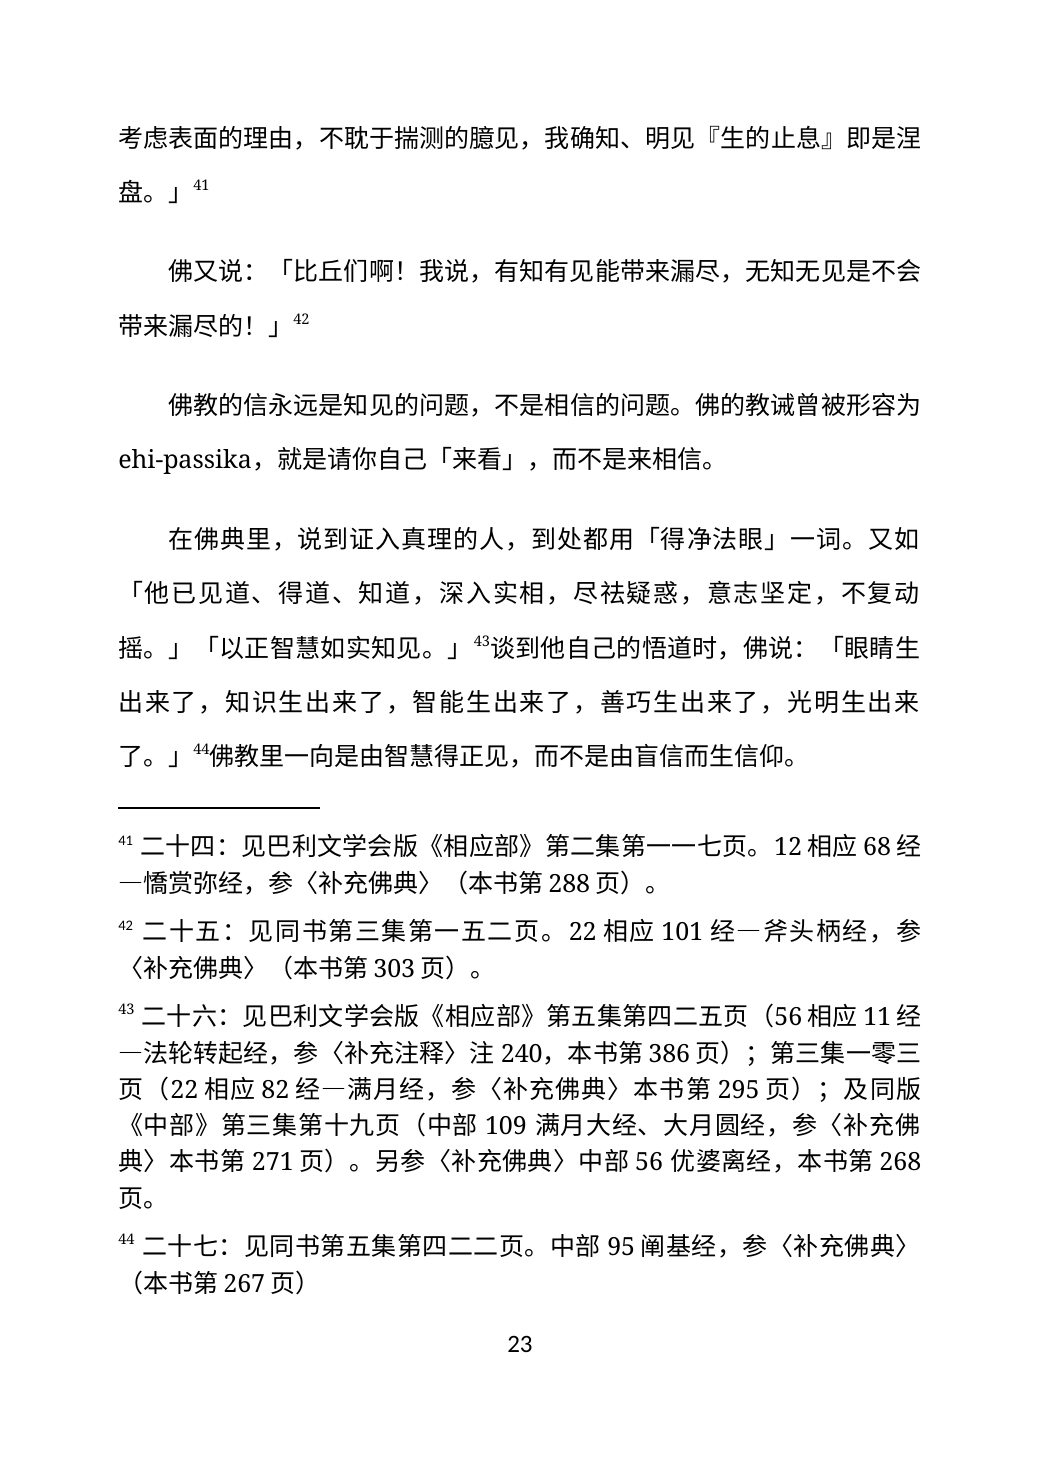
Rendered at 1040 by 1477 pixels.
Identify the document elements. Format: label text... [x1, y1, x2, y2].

text 佛教的信永远是知见的问题，不是相信的问题。佛的教诫曾被形容为ehi-passika，就是请你自己「来看」，而不是来相信。 [118, 386, 921, 476]
text 佛又说：「比丘们啊！我说，有知有见能带来漏尽，无知无见是不会带来漏尽的！」 [118, 252, 921, 342]
text 考虑表面的理由，不耽于揣测的臆见，我确知、明见『生的止息』即是涅盘。」 [118, 118, 921, 209]
text 二十四：见巴利文学会版《相应部》第二集第一一七页。12相应68经—憍赏弥经，参〈补充佛典〉（本书第288页）。 [118, 827, 921, 899]
text 二十七：见同书第五集第四二二页。中部95阐基经，参〈补充佛典〉（本书第267页） [118, 1227, 921, 1299]
text 二十六：见巴利文学会版《相应部》第五集第四二五页（56相应11经—法轮转起经，参〈补充注释〉注 240，本书第386页）；第三集一零三页（22相应82经—满月经，参〈补充佛典〉本书第295页）；及同版《中部》第三集第十九页（中部109 满月大经、大月圆经，参〈补充佛典〉本书第 271页）。另参〈补充佛典〉中部56 优婆离经，本书第268页。 [118, 997, 921, 1214]
text 在佛典里，说到证入真理的人，到处都用「得净法眼」一词。又如「他已见道、得道、知道，深入实相，尽祛疑惑，意志坚定，不复动摇。」「以正智慧如实知见。」谈到他自己的悟道时，佛说：「眼睛生出来了，知识生出来了，智能生出来了，善巧生出来了，光明生出来了。」佛教里一向是由智慧得正见，而不是由盲信而生信仰。 [118, 519, 921, 773]
text 二十五：见同书第三集第一五二页。22相应101经—斧头柄经，参〈补充佛典〉（本书第303页）。 [118, 912, 921, 984]
